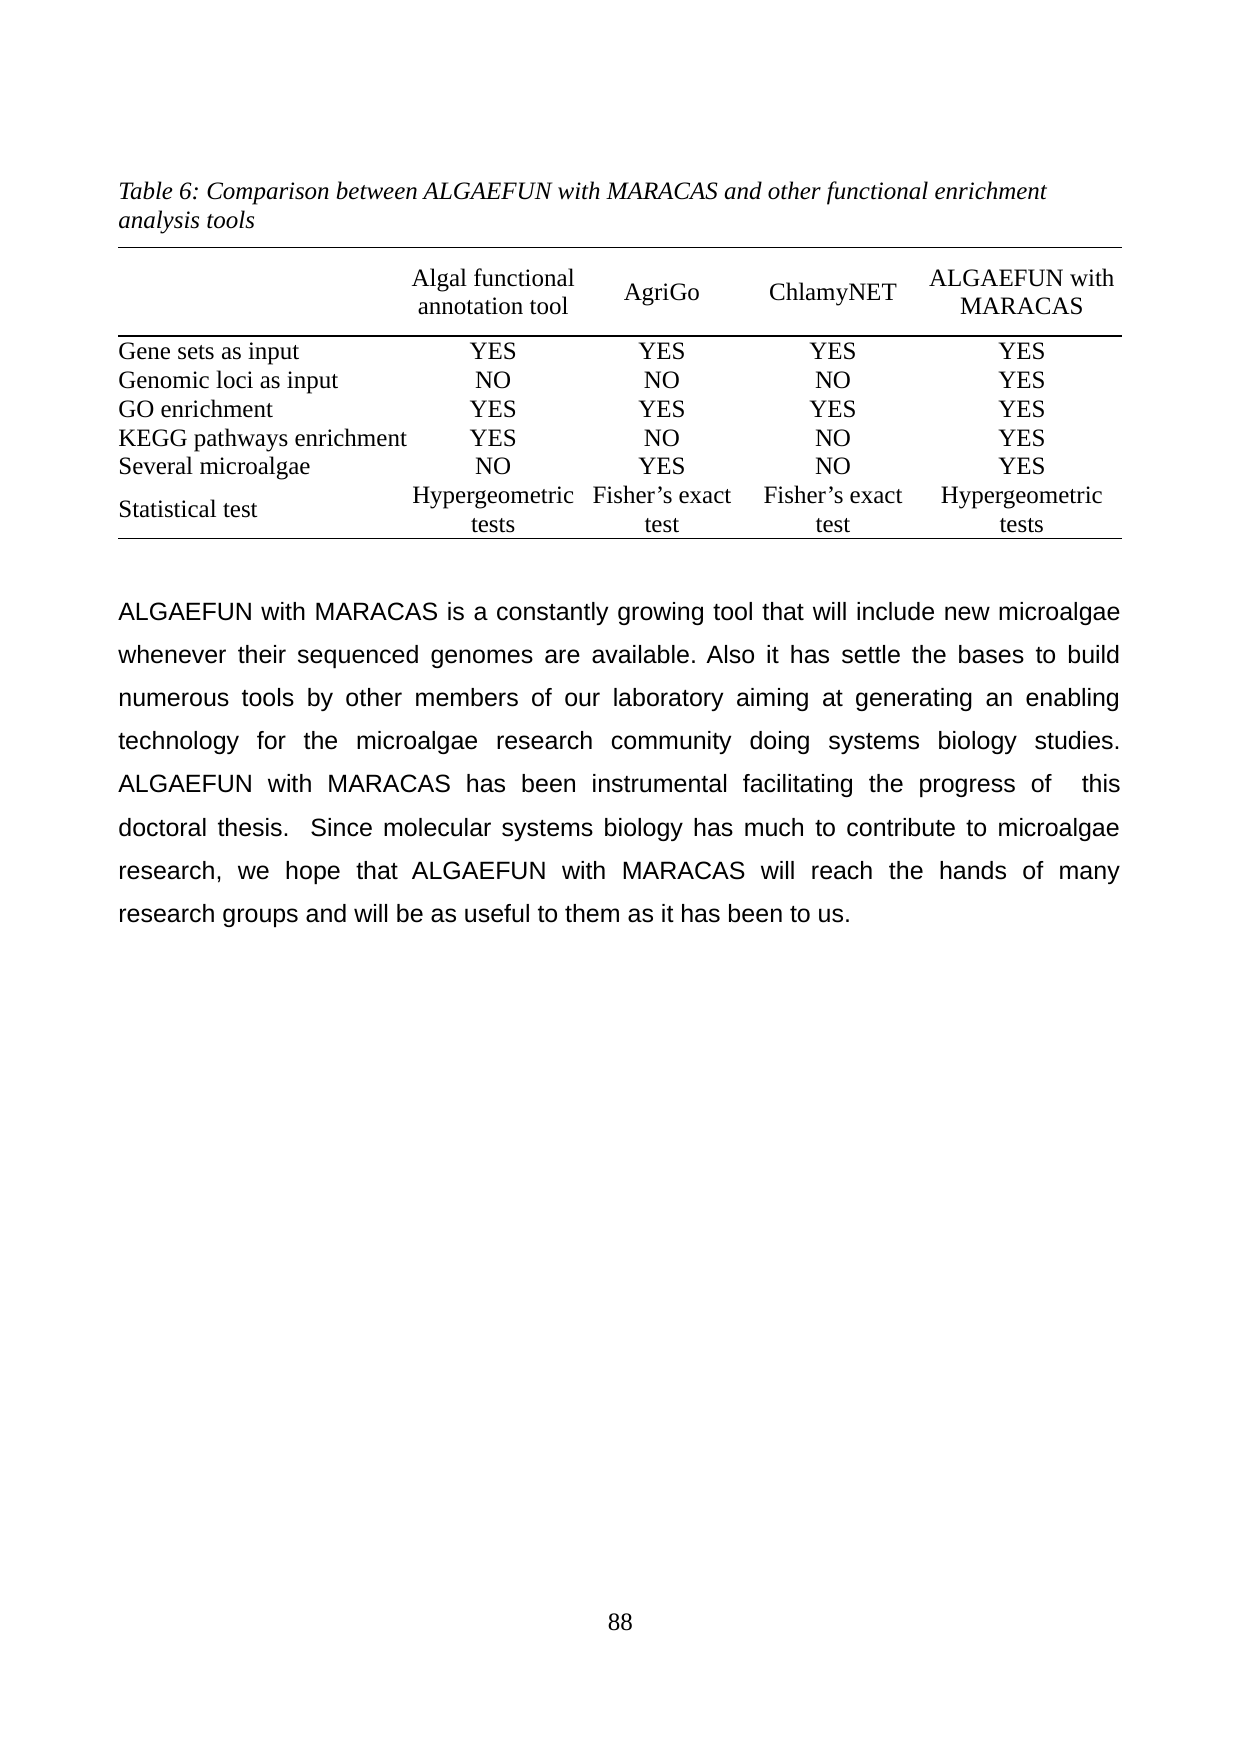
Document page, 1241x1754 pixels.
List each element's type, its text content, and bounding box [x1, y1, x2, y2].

table_cell NO [579, 423, 744, 451]
table_cell YES [579, 337, 744, 365]
table_cell NO [407, 451, 579, 480]
table_cell NO [407, 365, 579, 394]
table_header AgriGo [579, 248, 744, 335]
table_cell NO [744, 451, 921, 480]
table_cell YES [407, 423, 579, 451]
table_cell GO enrichment [118, 394, 407, 423]
table_cell Hypergeometric tests [921, 480, 1122, 538]
table_cell YES [921, 451, 1122, 480]
table_cell YES [579, 451, 744, 480]
table_cell Several microalgae [118, 451, 407, 480]
table_cell Gene sets as input [118, 337, 407, 365]
table_cell YES [407, 394, 579, 423]
table_cell NO [744, 365, 921, 394]
table_cell Fisher’s exact test [579, 480, 744, 538]
table_cell Hypergeometric tests [407, 480, 579, 538]
table_cell YES [921, 394, 1122, 423]
text Table 6: Comparison between ALGAEFUN with MARACAS and other functional enrichment analysis tools [118, 176, 1122, 234]
table_cell Genomic loci as input [118, 365, 407, 394]
table_cell NO [579, 365, 744, 394]
table_cell YES [921, 337, 1122, 365]
table_cell KEGG pathways enrichment [118, 423, 407, 451]
table_header ALGAEFUN with MARACAS [921, 248, 1122, 335]
table_cell YES [407, 337, 579, 365]
table_cell Fisher’s exact test [744, 480, 921, 538]
table_cell NO [744, 423, 921, 451]
table_cell YES [579, 394, 744, 423]
table_cell YES [921, 365, 1122, 394]
table_cell YES [921, 423, 1122, 451]
table_cell YES [744, 394, 921, 423]
table_header [118, 248, 407, 335]
text ALGAEFUN with MARACAS is a constantly growing tool that will include new microalgae whenever their sequenced genomes are available. Also it has settle the bases to build numerous tools by other members of our laboratory aiming at generating an enabling technology for the microalgae research community doing systems biology studies. ALGAEFUN with MARACAS has been instrumental facilitating the progress of this doctoral thesis. Since molecular systems biology has much to contribute to microalgae research, we hope that ALGAEFUN with MARACAS will reach the hands of many research groups and will be as useful to them as it has been to us. [118, 597, 1122, 928]
table_header ChlamyNET [744, 248, 921, 335]
table_cell Statistical test [118, 480, 407, 538]
table_header Algal functional annotation tool [407, 248, 579, 335]
table_cell YES [744, 337, 921, 365]
